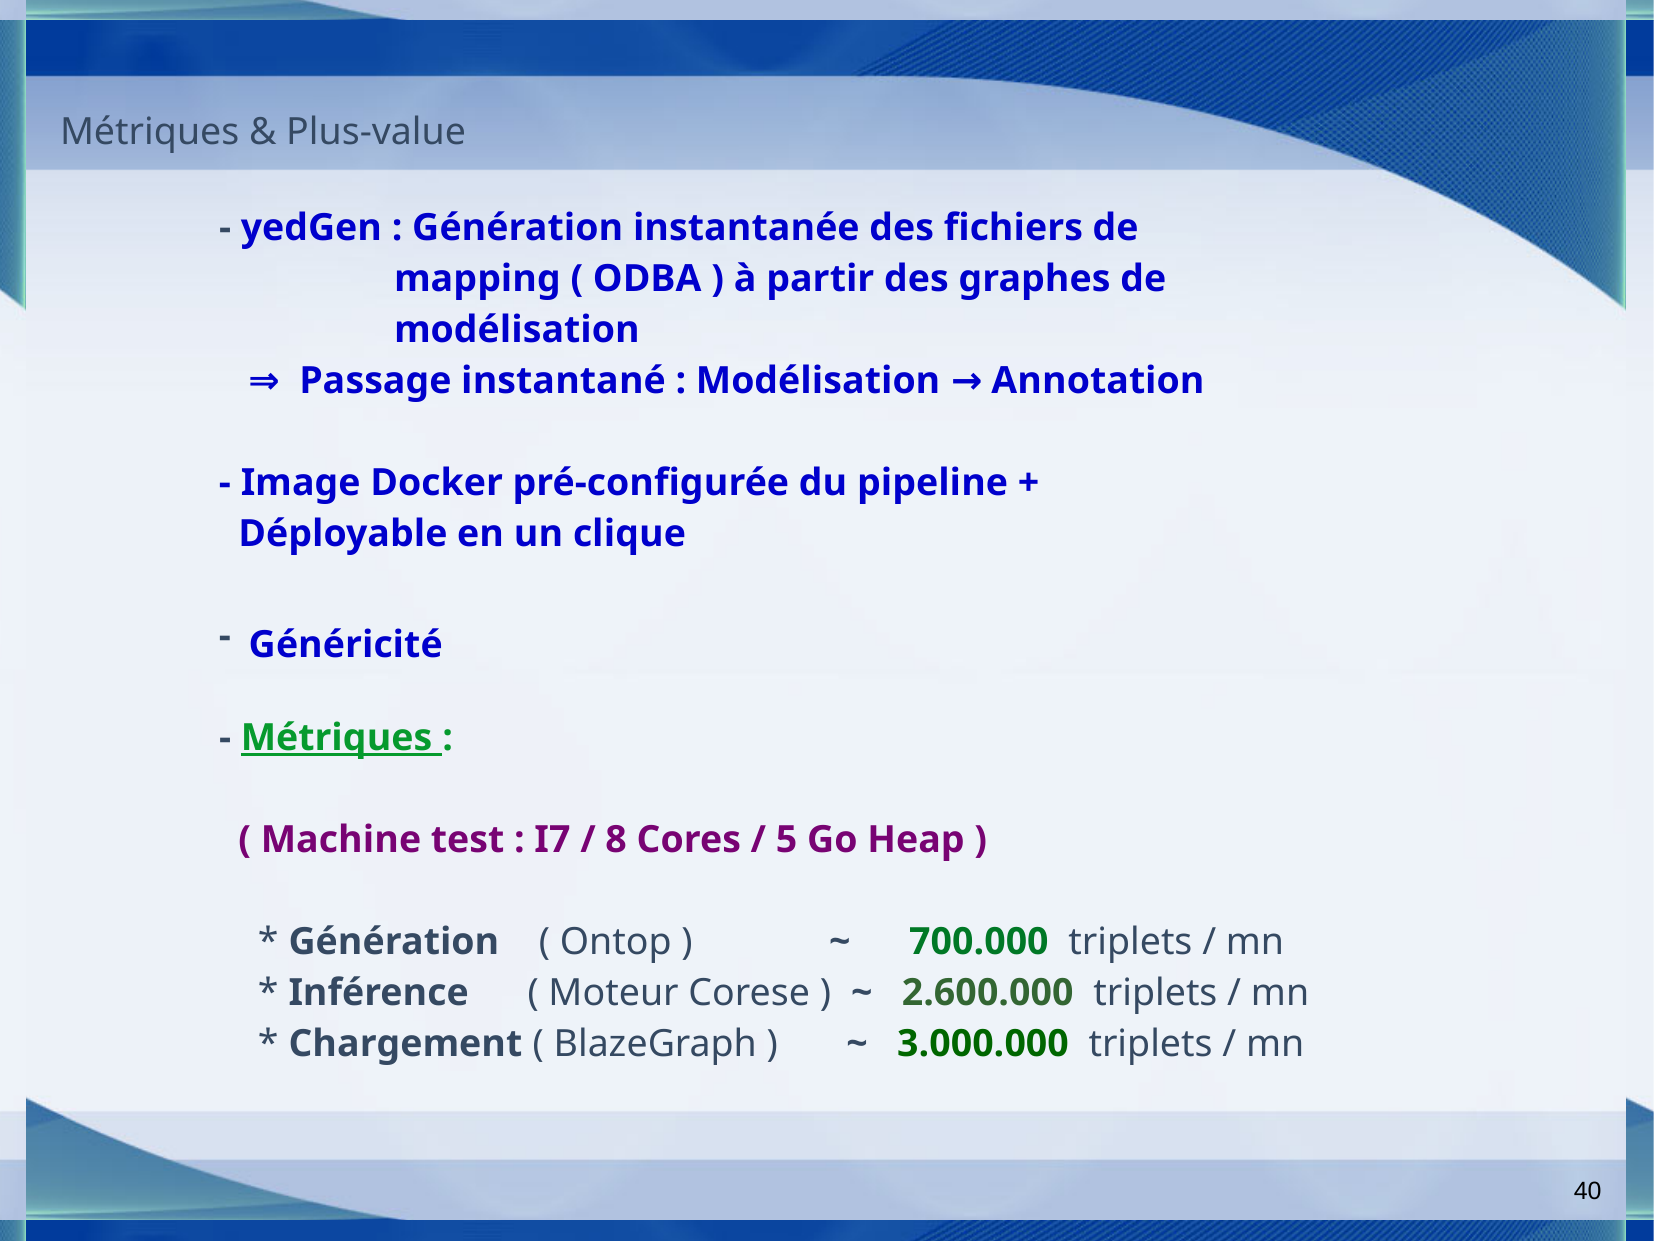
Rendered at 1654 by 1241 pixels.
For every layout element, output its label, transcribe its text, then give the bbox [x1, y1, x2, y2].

text_box 40 [1559, 1169, 1625, 1212]
picture [0, 0, 1654, 1241]
title Métriques & Plus-value [42, 87, 485, 175]
title - yedGen : Génération instantanée des fichiers de mapping ( ODBA ) à partir des graphes de modélisation ⇒ Passage instantané : Modélisation → Annotation - Image Docker pré-configurée du pipeline + Déployable en un clique - - Métriques : ( Machine test : I7 / 8 Cores / 5 Go Heap ) * Génération ( Ontop ) ~ 700.000 triplets / mn * Inférence ( Moteur Corese ) ~ 2.600.000 triplets / mn * Chargement ( BlazeGraph ) ~ 3.000.000 triplets / mn [76, 267, 1530, 1052]
text_box Généricité [234, 610, 501, 669]
